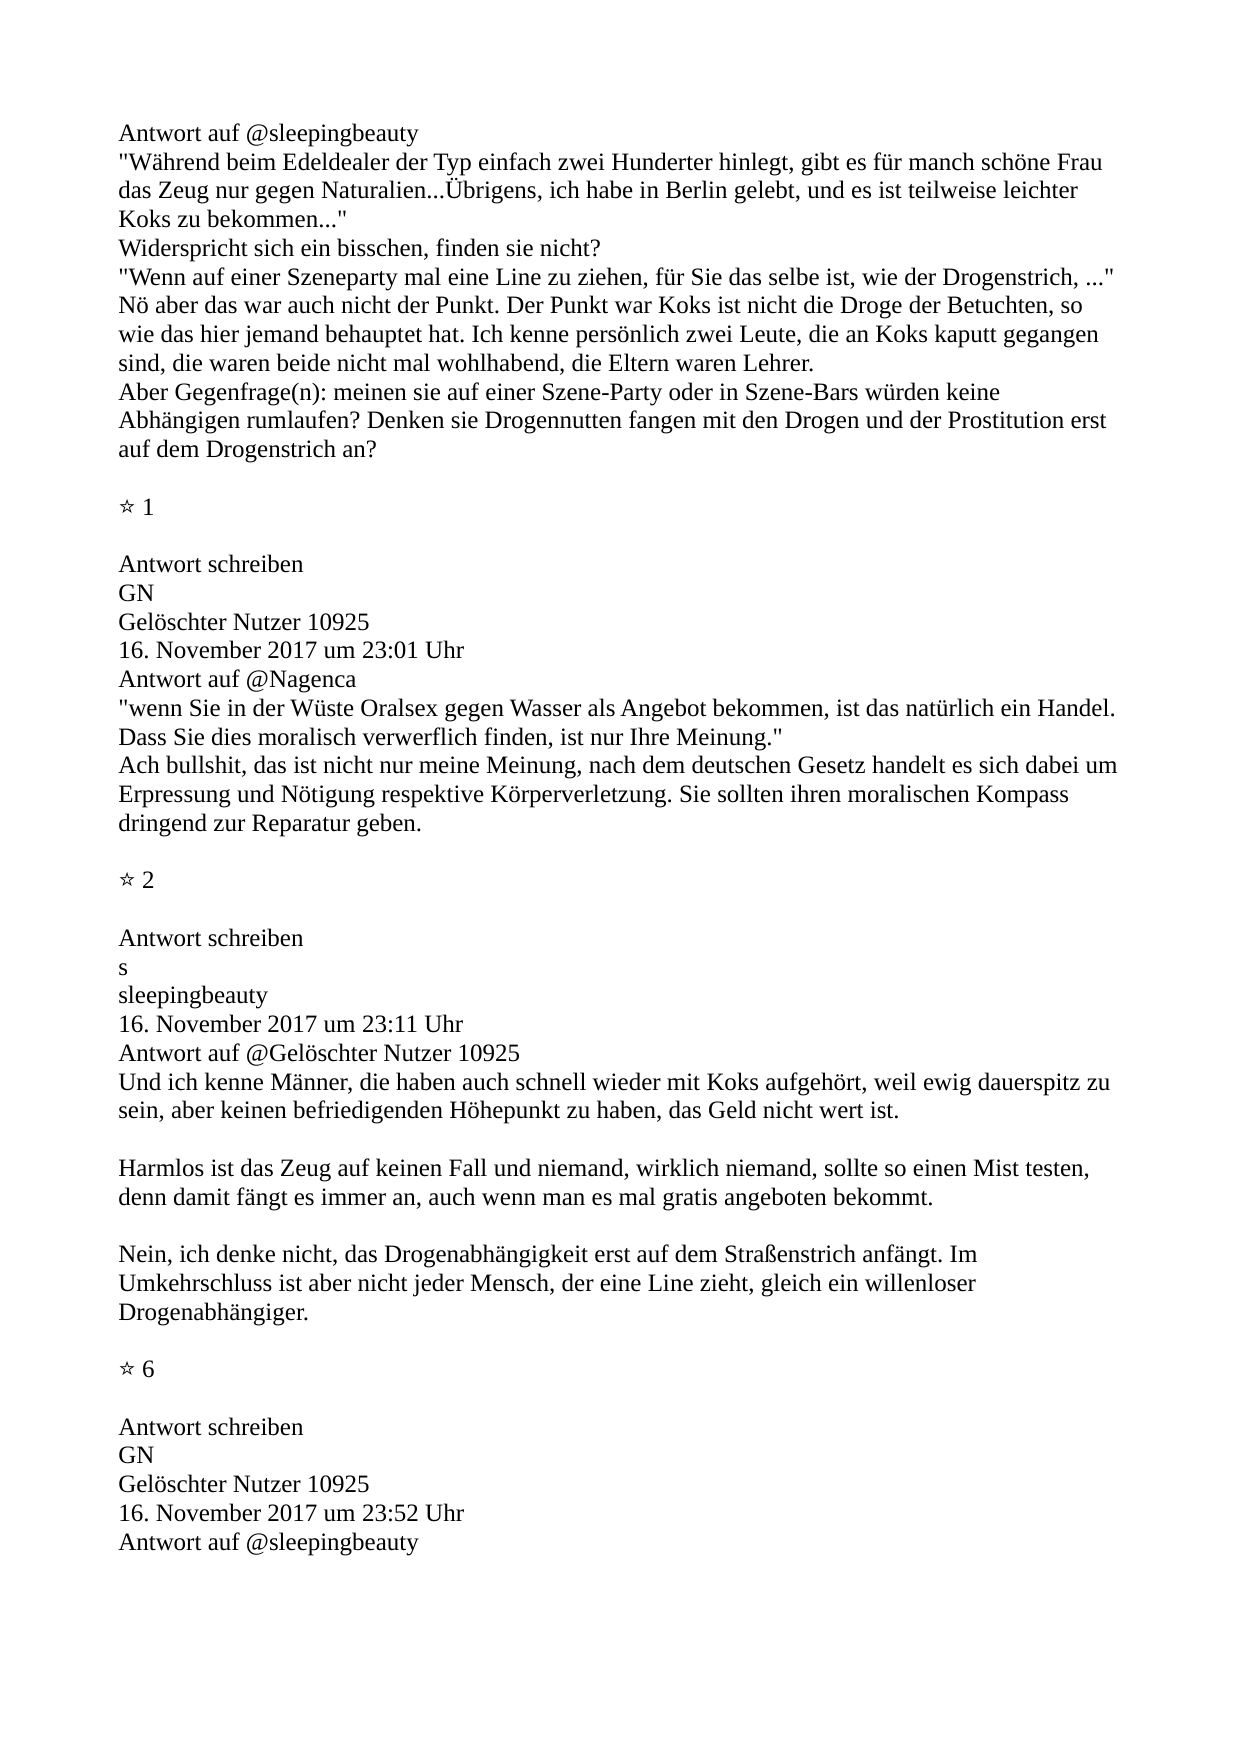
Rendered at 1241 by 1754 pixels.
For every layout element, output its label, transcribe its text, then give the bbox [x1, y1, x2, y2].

text "Wenn auf einer Szeneparty mal eine Line zu ziehen, für Sie das selbe ist, wie der Drogenstrich, ..." [118, 262, 1122, 291]
text Antwort auf @sleepingbeauty [118, 118, 1122, 147]
text Ach bullshit, das ist nicht nur meine Meinung, nach dem deutschen Gesetz handelt es sich dabei um Erpressung und Nötigung respektive Körperverletzung. Sie sollten ihren moralischen Kompass dringend zur Reparatur geben. [118, 751, 1122, 837]
text Aber Gegenfrage(n): meinen sie auf einer Szene-Party oder in Szene-Bars würden keine Abhängigen rumlaufen? Denken sie Drogennutten fangen mit den Drogen und der Prostitution erst auf dem Drogenstrich an? [118, 377, 1122, 463]
text ⭐️ 2 [118, 866, 1122, 894]
text Antwort auf @Nagenca [118, 664, 1122, 693]
text ⭐️ 6 [118, 1354, 1122, 1383]
text Harmlos ist das Zeug auf keinen Fall und niemand, wirklich niemand, sollte so einen Mist testen, denn damit fängt es immer an, auch wenn man es mal gratis angeboten bekommt. [118, 1153, 1122, 1211]
text Antwort schreiben [118, 549, 1122, 578]
text s [118, 952, 1122, 981]
text GN [118, 578, 1122, 607]
text Antwort auf @Gelöschter Nutzer 10925 [118, 1038, 1122, 1067]
text Antwort auf @sleepingbeauty [118, 1527, 1122, 1556]
text Gelöschter Nutzer 10925 [118, 607, 1122, 636]
text 16. November 2017 um 23:01 Uhr [118, 636, 1122, 664]
text "Während beim Edeldealer der Typ einfach zwei Hunderter hinlegt, gibt es für manch schöne Frau das Zeug nur gegen Naturalien...Übrigens, ich habe in Berlin gelebt, und es ist teilweise leichter Koks zu bekommen..." [118, 147, 1122, 233]
text "wenn Sie in der Wüste Oralsex gegen Wasser als Angebot bekommen, ist das natürlich ein Handel. Dass Sie dies moralisch verwerflich finden, ist nur Ihre Meinung." [118, 693, 1122, 751]
text ⭐️ 1 [118, 492, 1122, 521]
text Gelöschter Nutzer 10925 [118, 1469, 1122, 1498]
text Und ich kenne Männer, die haben auch schnell wieder mit Koks aufgehört, weil ewig dauerspitz zu sein, aber keinen befriedigenden Höhepunkt zu haben, das Geld nicht wert ist. [118, 1067, 1122, 1124]
text GN [118, 1441, 1122, 1469]
text Nein, ich denke nicht, das Drogenabhängigkeit erst auf dem Straßenstrich anfängt. Im Umkehrschluss ist aber nicht jeder Mensch, der eine Line zieht, gleich ein willenloser Drogenabhängiger. [118, 1239, 1122, 1326]
text Nö aber das war auch nicht der Punkt. Der Punkt war Koks ist nicht die Droge der Betuchten, so wie das hier jemand behauptet hat. Ich kenne persönlich zwei Leute, die an Koks kaputt gegangen sind, die waren beide nicht mal wohlhabend, die Eltern waren Lehrer. [118, 291, 1122, 377]
text Antwort schreiben [118, 923, 1122, 952]
text Widerspricht sich ein bisschen, finden sie nicht? [118, 233, 1122, 262]
text sleepingbeauty [118, 981, 1122, 1009]
text 16. November 2017 um 23:11 Uhr [118, 1009, 1122, 1038]
text Antwort schreiben [118, 1412, 1122, 1441]
text 16. November 2017 um 23:52 Uhr [118, 1498, 1122, 1527]
